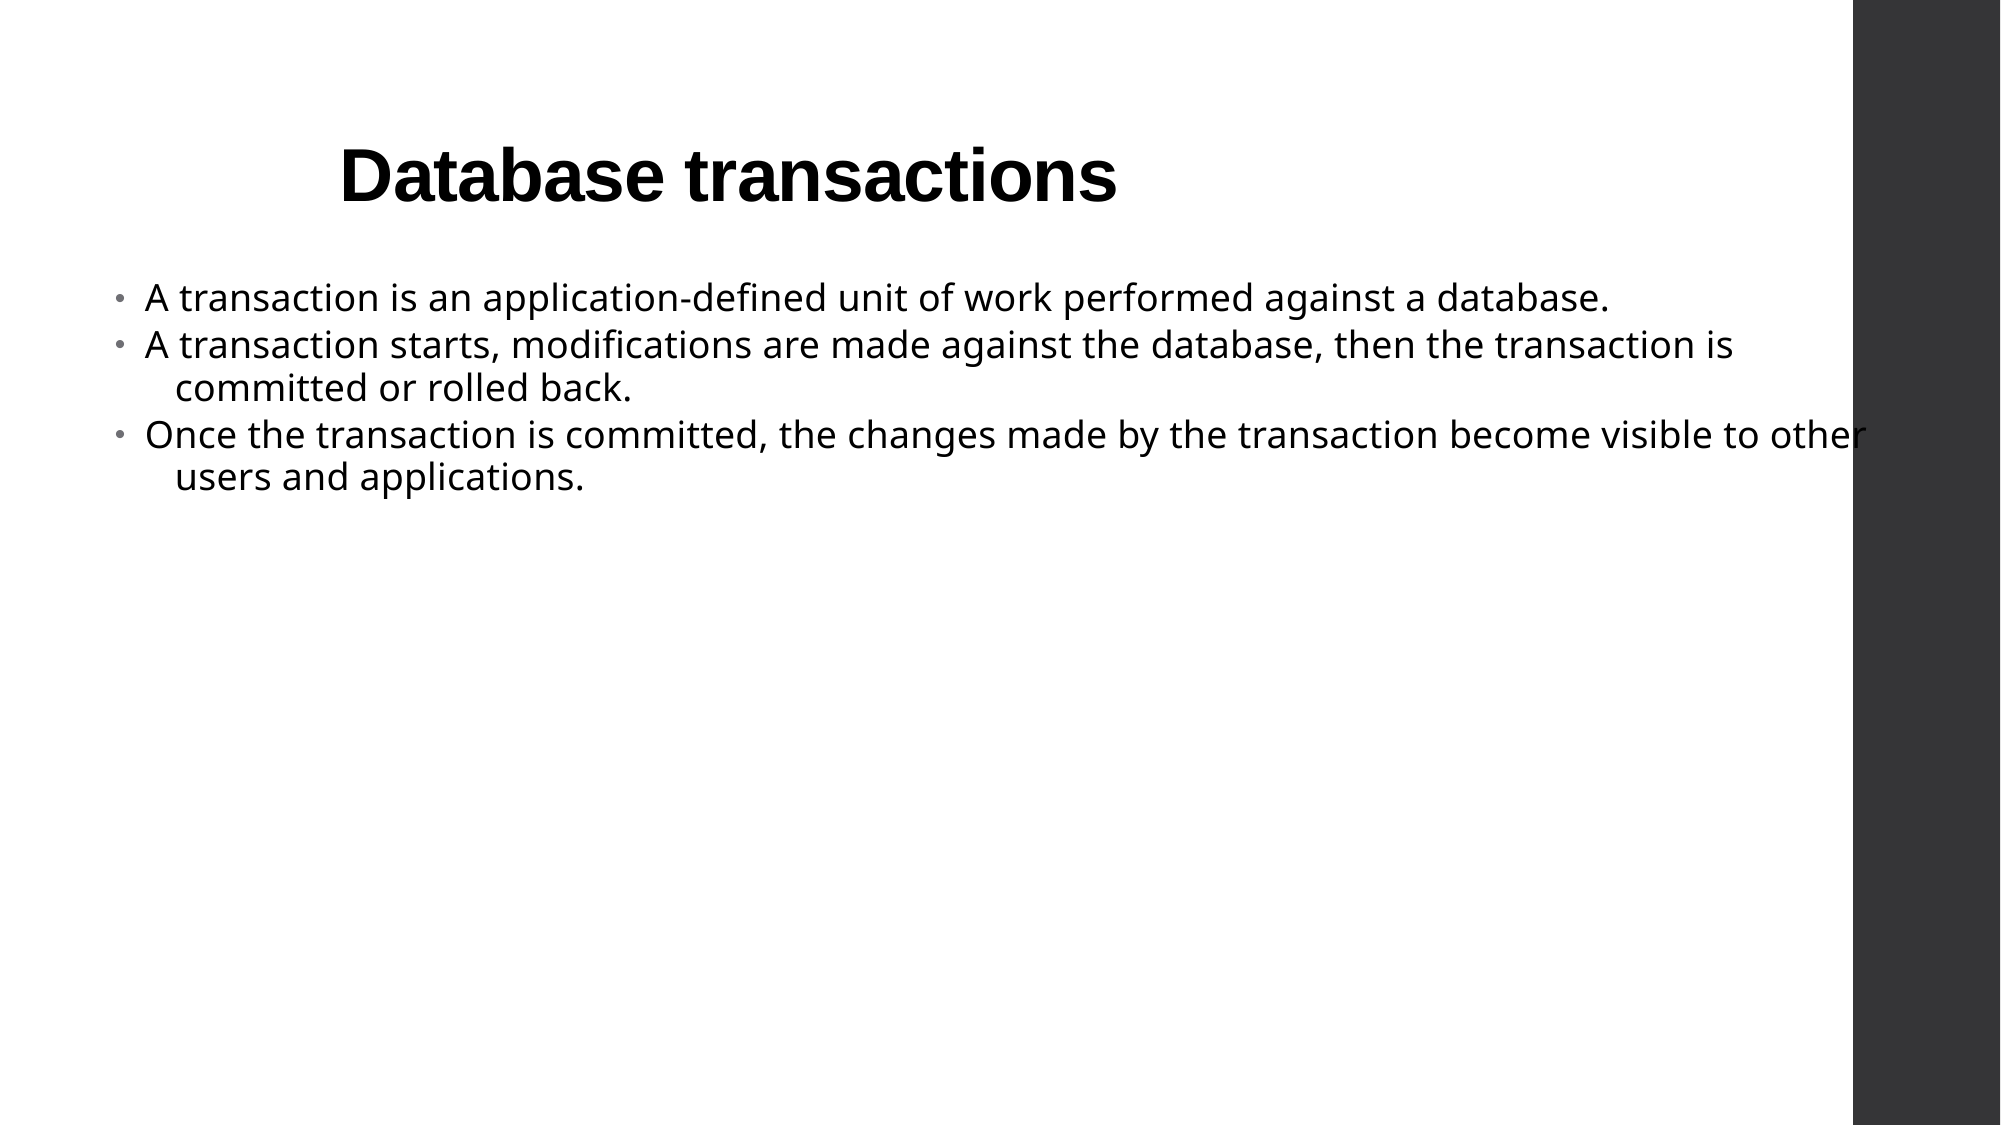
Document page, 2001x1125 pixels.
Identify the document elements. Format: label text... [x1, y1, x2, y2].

list A transaction is an application-defined unit of work performed against a database. A transaction starts, modifications are made against the database, then the transaction is committed or rolled back. Once the transaction is committed, the changes made by the transaction become visible to other users and applications. [99, 262, 1900, 1078]
title Database transactions [324, 45, 1675, 233]
